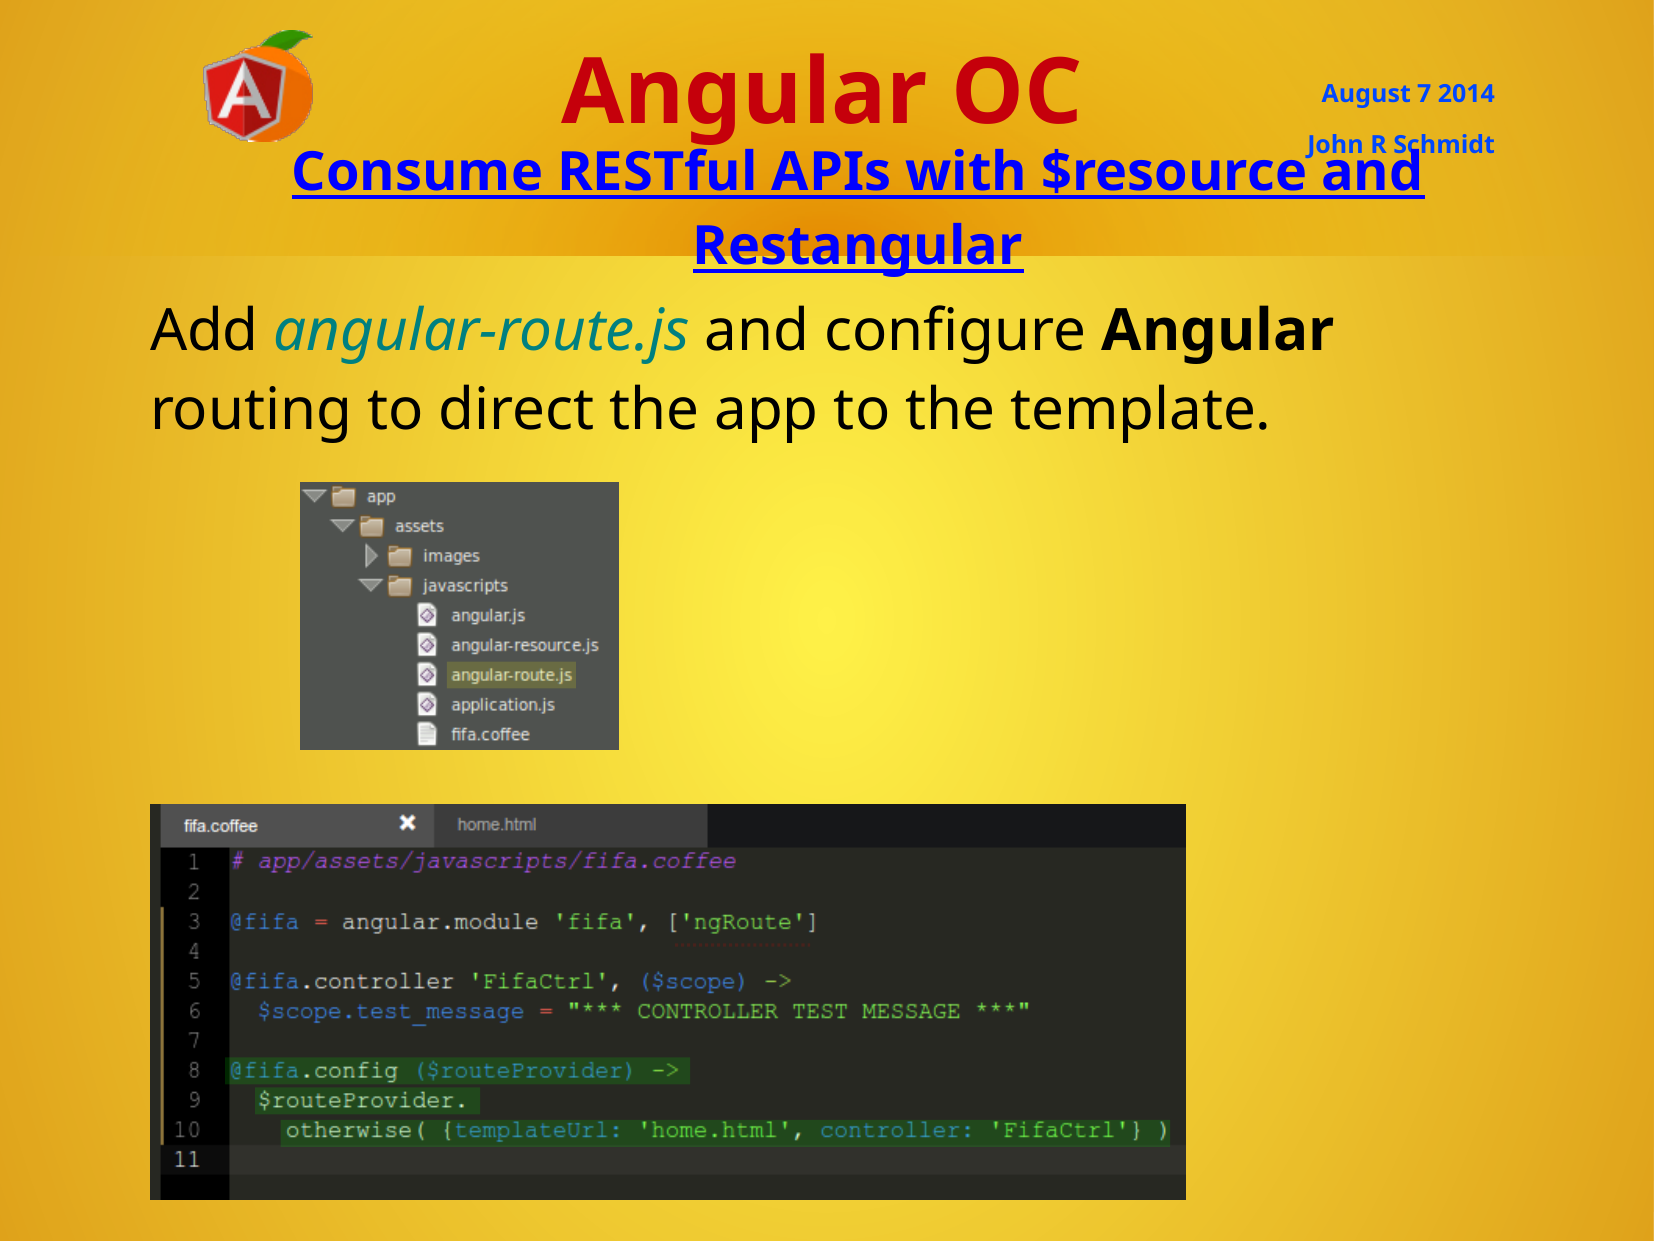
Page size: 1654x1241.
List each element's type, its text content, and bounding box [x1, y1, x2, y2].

subtitle Add angular-route.js and configure Angular routing to direct the app to the template. [150, 299, 1516, 436]
picture [300, 482, 619, 751]
picture [150, 804, 1186, 1201]
text_box August 7 2014 John R Schmidt [1260, 51, 1510, 172]
text_box Consume RESTful APIs with $resource and Restangular [150, 175, 1567, 239]
picture [202, 30, 316, 142]
title Angular OC [560, 34, 1086, 142]
